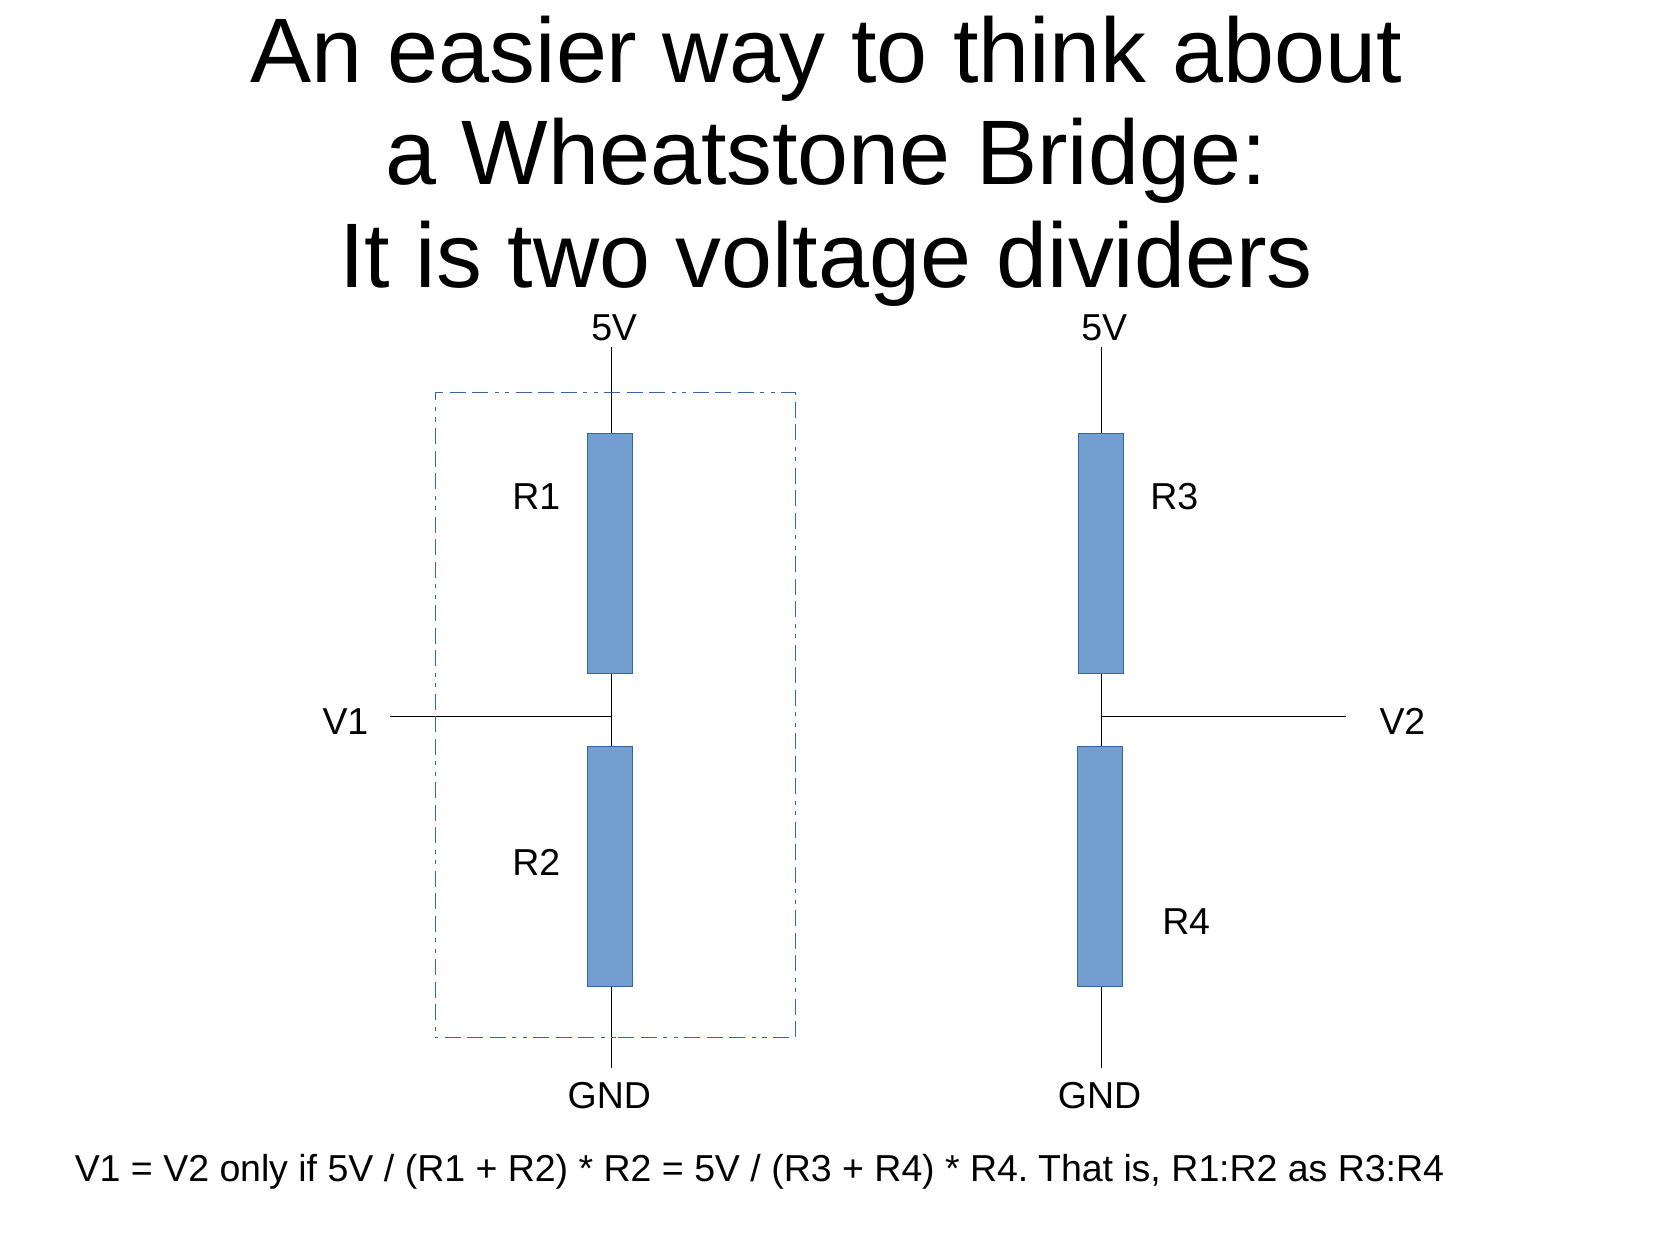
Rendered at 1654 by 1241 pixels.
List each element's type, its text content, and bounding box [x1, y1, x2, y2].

text_box 5V [1066, 308, 1143, 357]
text_box V1 = V2 only if 5V / (R1 + R2) * R2 = 5V / (R3 + R4) * R4. That is, R1:R2 as R3:R4 [60, 1140, 1531, 1197]
title An easier way to think about a Wheatstone Bridge: It is two voltage dividers [82, 0, 1571, 308]
text_box R4 [1147, 892, 1225, 950]
text_box R2 [497, 833, 576, 891]
text_box GND [552, 1067, 666, 1125]
text_box V2 [1364, 692, 1441, 750]
text_box R3 [1135, 467, 1213, 525]
text_box [1078, 433, 1124, 674]
text_box [1077, 746, 1123, 987]
text_box [587, 433, 633, 674]
text_box 5V [576, 299, 652, 357]
text_box [587, 746, 633, 987]
text_box V1 [307, 692, 384, 750]
text_box GND [1043, 1067, 1157, 1125]
text_box R1 [497, 467, 576, 525]
